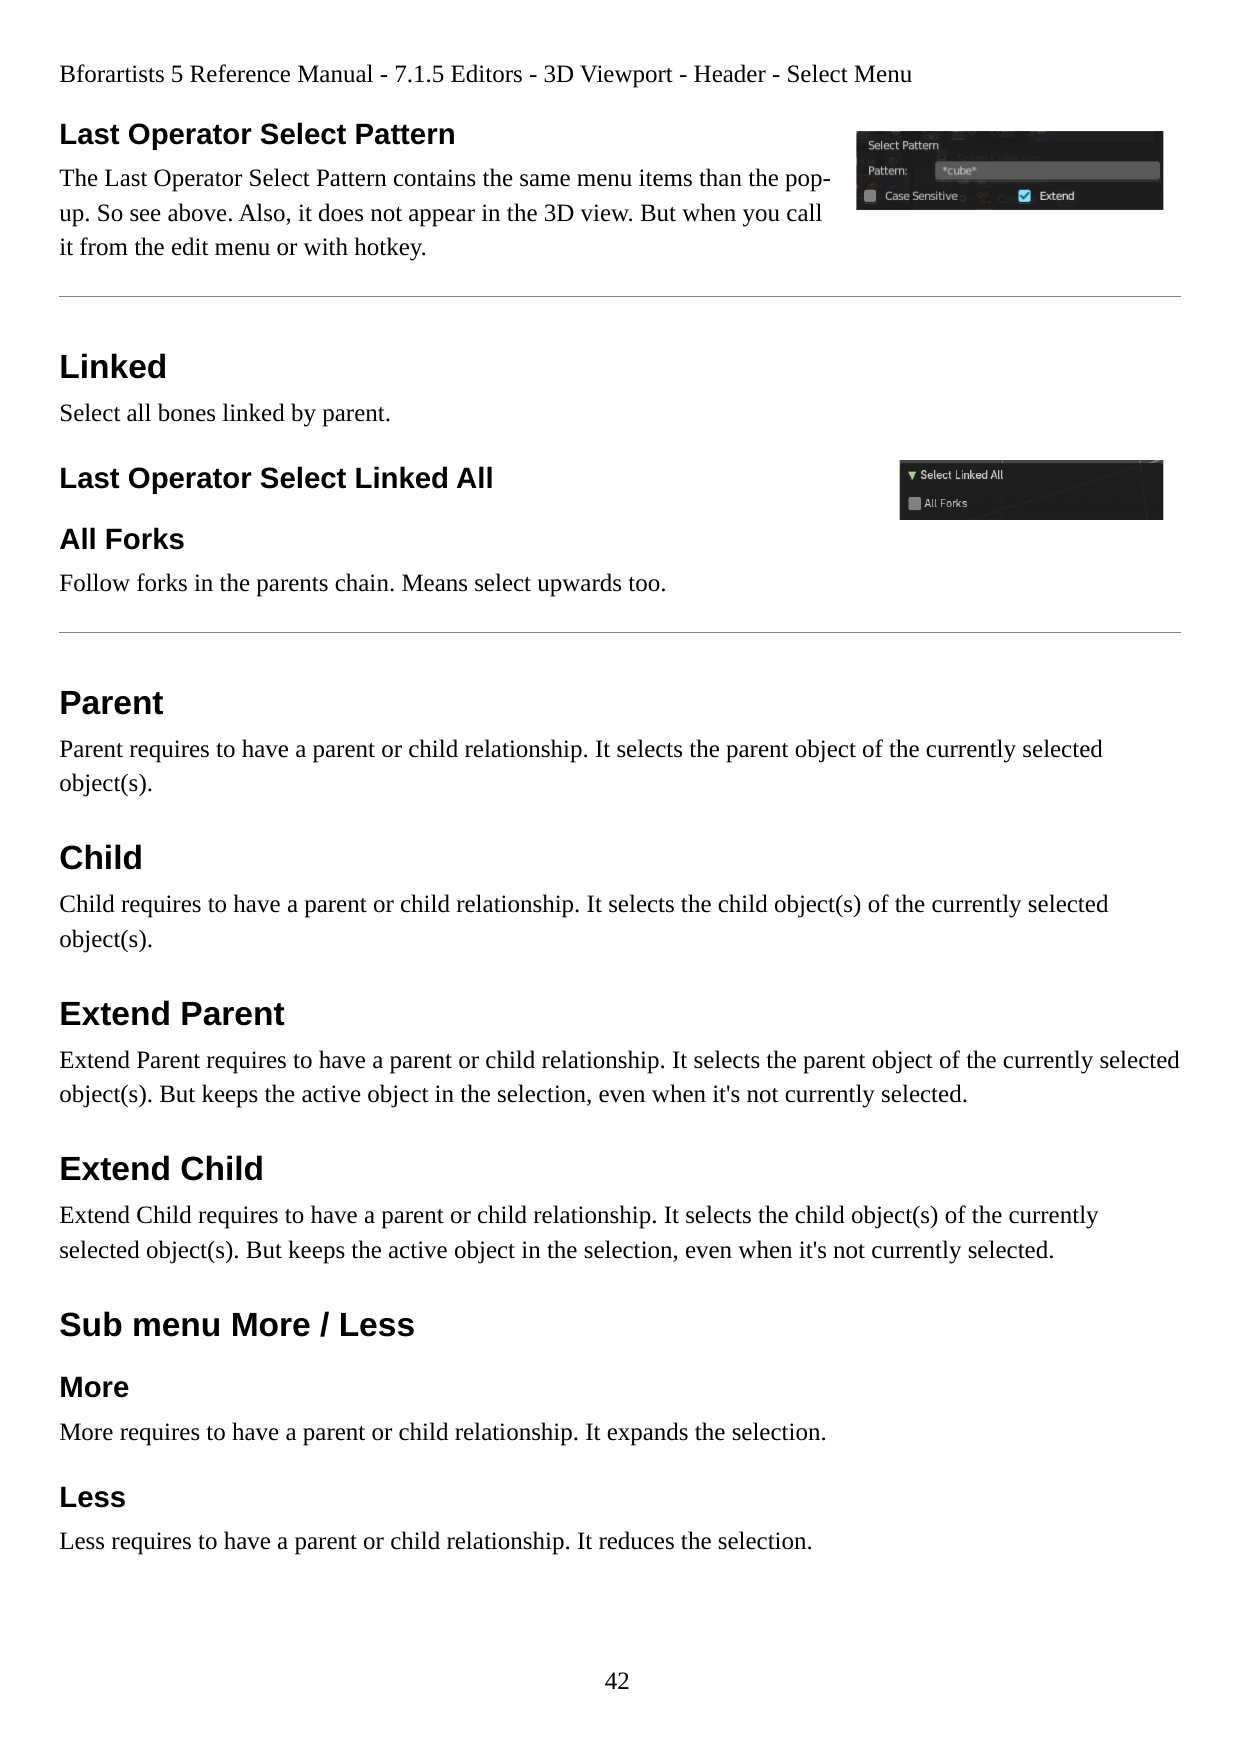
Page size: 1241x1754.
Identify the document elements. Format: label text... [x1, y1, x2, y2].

subtitle Child [59, 838, 1181, 877]
text Less requires to have a parent or child relationship. It reduces the selection. [59, 1526, 1181, 1555]
text Extend Child requires to have a parent or child relationship. It selects the child object(s) of the currently selected object(s). But keeps the active object in the selection, even when it's not currently selected. [59, 1200, 1181, 1263]
text Parent requires to have a parent or child relationship. It selects the parent object of the currently selected object(s). [59, 734, 1181, 797]
text Follow forks in the parents chain. Means select upwards too. [59, 568, 1181, 597]
text Extend Parent requires to have a parent or child relationship. It selects the parent object of the currently selected object(s). But keeps the active object in the selection, even when it's not currently selected. [59, 1045, 1181, 1108]
subtitle Sub menu More / Less [59, 1304, 1181, 1343]
text More requires to have a parent or child relationship. It expands the selection. [59, 1417, 1181, 1445]
subtitle Less [59, 1480, 1181, 1514]
subtitle Last Operator Select Pattern [59, 117, 1181, 151]
text The Last Operator Select Pattern contains the same menu items than the pop-up. So see above. Also, it does not appear in the 3D view. But when you call it from the edit menu or with hotkey. [59, 163, 1181, 261]
text Child requires to have a parent or child relationship. It selects the child object(s) of the currently selected object(s). [59, 889, 1181, 952]
picture [899, 460, 1164, 520]
subtitle More [59, 1370, 1181, 1404]
subtitle Linked [59, 347, 1181, 385]
subtitle Extend Parent [59, 993, 1181, 1032]
subtitle Last Operator Select Linked All [59, 461, 899, 495]
subtitle Extend Child [59, 1149, 1181, 1188]
picture [856, 131, 1164, 210]
text Select all bones linked by parent. [59, 398, 1181, 426]
subtitle Parent [59, 682, 1181, 721]
subtitle All Forks [59, 522, 1181, 556]
